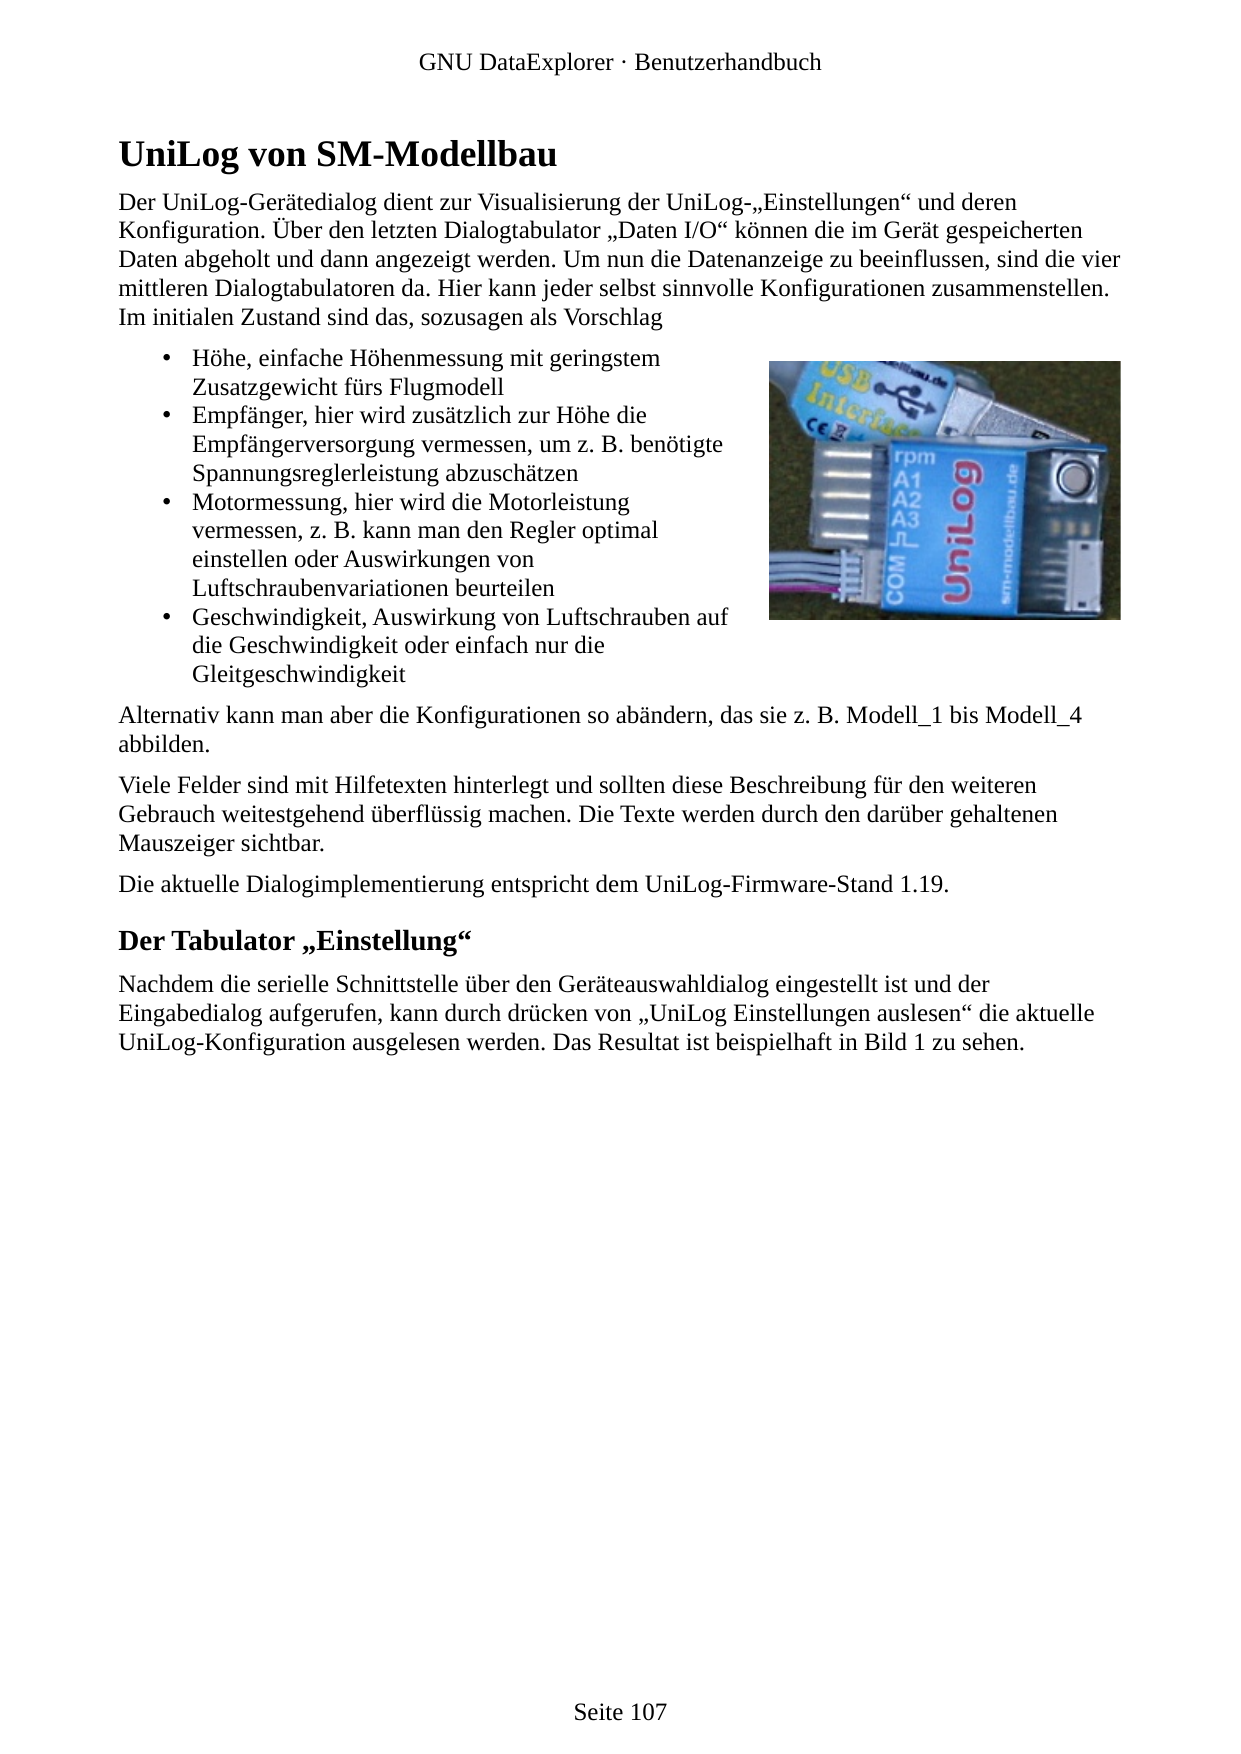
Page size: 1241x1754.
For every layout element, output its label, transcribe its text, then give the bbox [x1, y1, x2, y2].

text Nachdem die serielle Schnittstelle über den Geräteauswahldialog eingestellt ist und der Eingabedialog aufgerufen, kann durch drücken von „UniLog Einstellungen auslesen“ die aktuelle UniLog-Konfiguration ausgelesen werden. Das Resultat ist beispielhaft in Bild 1 zu sehen. [118, 969, 1122, 1055]
picture [769, 361, 1121, 620]
text Alternativ kann man aber die Konfigurationen so abändern, das sie z. B. Modell_1 bis Modell_4 abbilden. [118, 701, 1122, 758]
list Empfänger, hier wird zusätzlich zur Höhe die Empfängerversorgung vermessen, um z. B. benötigte Spannungsreglerleistung abzuschätzen [162, 401, 769, 487]
text Die aktuelle Dialogimplementierung entspricht dem UniLog-Firmware-Stand 1.19. [118, 869, 1122, 898]
list Geschwindigkeit, Auswirkung von Luftschrauben auf die Geschwindigkeit oder einfach nur die Gleitgeschwindigkeit [162, 602, 1122, 688]
list Motormessung, hier wird die Motorleistung vermessen, z. B. kann man den Regler optimal einstellen oder Auswirkungen von Luftschraubenvariationen beurteilen [162, 487, 769, 602]
subtitle Der Tabulator „Einstellung“ [118, 923, 1122, 957]
list Höhe, einfache Höhenmessung mit geringstem Zusatzgewicht fürs Flugmodell [162, 343, 1122, 401]
text Der UniLog-Gerätedialog dient zur Visualisierung der UniLog-„Einstellungen“ und deren Konfiguration. Über den letzten Dialogtabulator „Daten I/O“ können die im Gerät gespeicherten Daten abgeholt und dann angezeigt werden. Um nun die Datenanzeige zu beeinflussen, sind die vier mittleren Dialogtabulatoren da. Hier kann jeder selbst sinnvolle Konfigurationen zusammenstellen. Im initialen Zustand sind das, sozusagen als Vorschlag [118, 187, 1122, 331]
text Viele Felder sind mit Hilfetexten hinterlegt und sollten diese Beschreibung für den weiteren Gebrauch weitestgehend überflüssig machen. Die Texte werden durch den darüber gehaltenen Mauszeiger sichtbar. [118, 771, 1122, 857]
subtitle UniLog von SM-Modellbau [118, 131, 1122, 174]
